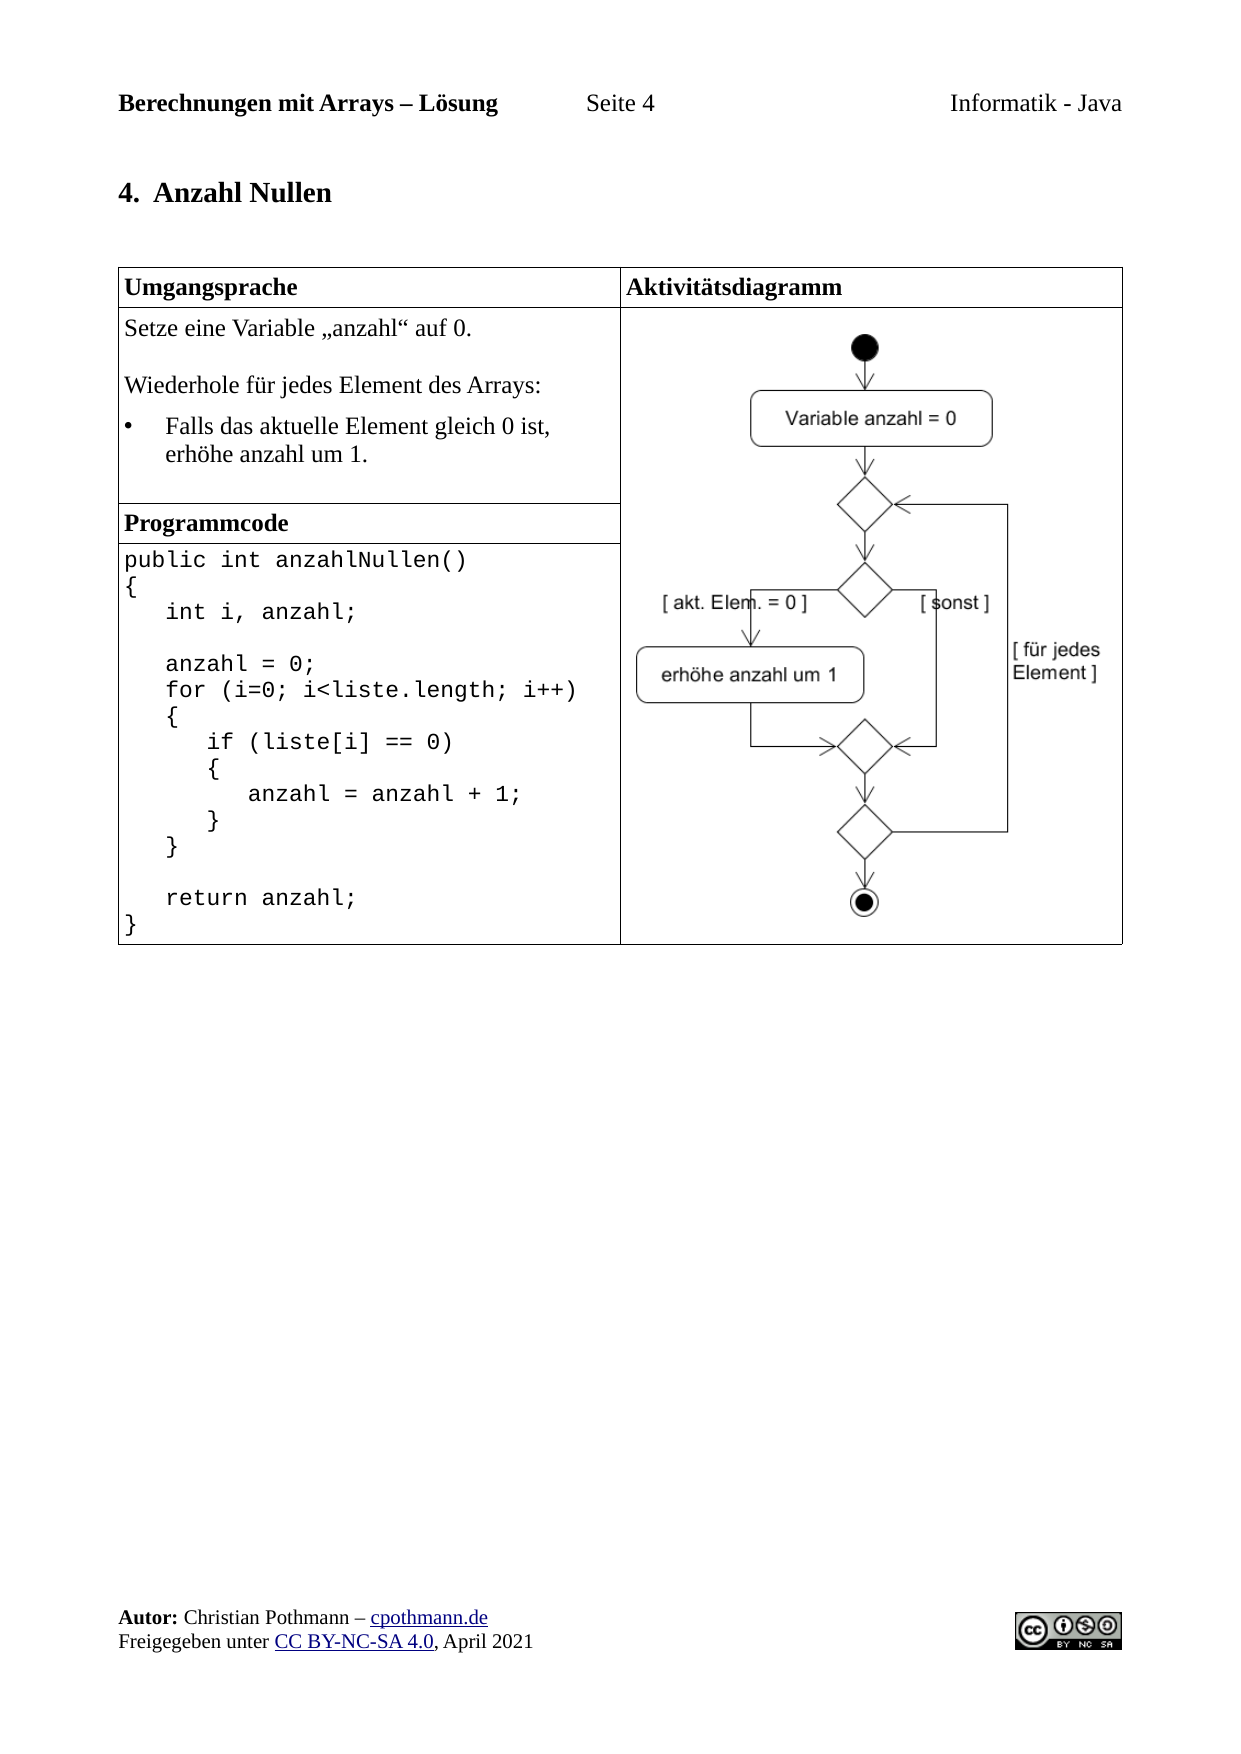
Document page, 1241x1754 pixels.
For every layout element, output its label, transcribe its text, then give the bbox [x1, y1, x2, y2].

table_header Umgangsprache [119, 268, 620, 307]
table_cell public int anzahlNullen() { int i, anzahl; anzahl = 0; for (i=0; i<liste.length; i++) { if (liste[i] == 0) { anzahl = anzahl + 1; } } return anzahl; } [119, 544, 620, 944]
table_cell Programmcode [119, 504, 620, 543]
table_header Aktivitätsdiagramm [621, 268, 1122, 307]
table_cell [621, 308, 1122, 944]
text 4. Anzahl Nullen [118, 176, 1122, 209]
text Autor: Christian Pothmann – cpothmann.de [118, 1605, 1122, 1629]
picture [635, 333, 1107, 918]
picture [1015, 1612, 1122, 1650]
text Freigegeben unter CC BY-NC-SA 4.0, April 2021 [118, 1629, 1122, 1653]
table_cell Setze eine Variable „anzahl“ auf 0. Wiederhole für jedes Element des Arrays: Falls das aktuelle Element gleich 0 ist, erhöhe anzahl um 1. [119, 308, 620, 503]
